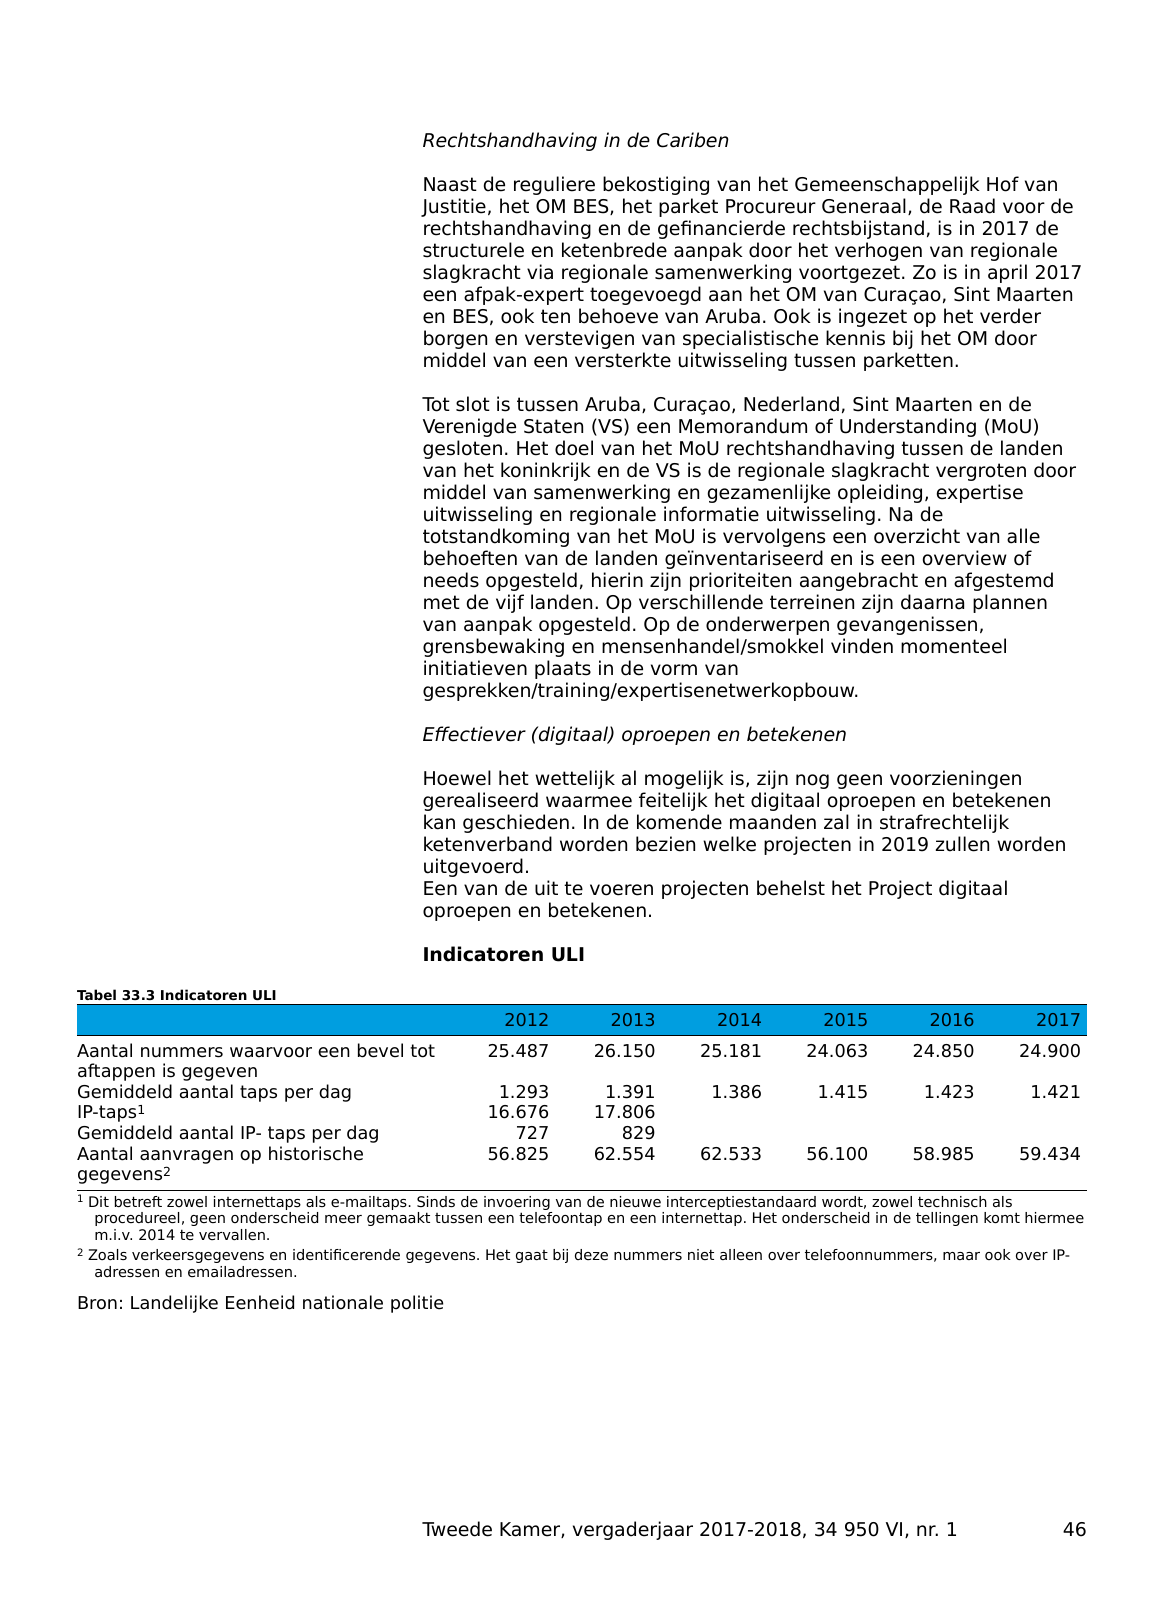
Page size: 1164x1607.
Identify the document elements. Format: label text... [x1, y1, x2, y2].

table_cell 24.900 [980, 1036, 1087, 1082]
table_cell 24.063 [768, 1036, 874, 1082]
table_cell [980, 1103, 1087, 1123]
subtitle Effectiever (digitaal) oproepen en betekenen [422, 724, 1087, 746]
table_cell 2015 [768, 1005, 874, 1035]
table_cell 17.806 [555, 1103, 661, 1123]
table_cell Gemiddeld aantal IP- taps per dag [77, 1123, 449, 1144]
table_cell 2013 [555, 1005, 661, 1035]
table_cell [77, 1005, 449, 1035]
table_cell 59.434 [980, 1144, 1087, 1189]
table_cell [874, 1103, 980, 1123]
subtitle Rechtshandhaving in de Cariben [422, 130, 1087, 152]
table_cell 1.293 [449, 1082, 555, 1102]
table_cell [980, 1123, 1087, 1144]
table_cell 25.181 [661, 1036, 768, 1082]
table_cell 2017 [980, 1005, 1087, 1035]
table_cell 1 Dit betreft zowel internettaps als e-mailtaps. Sinds de invoering van de nieuwe interceptiestandaard wordt, zowel technisch als procedureel, geen onderscheid meer gemaakt tussen een telefoontap en een internettap. Het onderscheid in de tellingen komt hiermee m.i.v. 2014 te vervallen. 2 Zoals verkeersgegevens en identificerende gegevens. Het gaat bij deze nummers niet alleen over telefoonnummers, maar ook over IP-adressen en emailadressen. Bron: Landelijke Eenheid nationale politie [77, 1191, 1087, 1313]
table_cell [768, 1103, 874, 1123]
table_cell 24.850 [874, 1036, 980, 1082]
subtitle Indicatoren ULI [422, 944, 1087, 966]
table_cell 727 [449, 1123, 555, 1144]
table_cell 56.825 [449, 1144, 555, 1189]
table_cell 26.150 [555, 1036, 661, 1082]
table_cell Aantal nummers waarvoor een bevel tot aftappen is gegeven [77, 1036, 449, 1082]
text Hoewel het wettelijk al mogelijk is, zijn nog geen voorzieningen gerealiseerd waarmee feitelijk het digitaal oproepen en betekenen kan geschieden. In de komende maanden zal in strafrechtelijk ketenverband worden bezien welke projecten in 2019 zullen worden uitgevoerd. [422, 768, 1087, 878]
table_cell 1.391 [555, 1082, 661, 1102]
table_cell [768, 1123, 874, 1144]
table_cell 1.386 [661, 1082, 768, 1102]
table_cell 62.554 [555, 1144, 661, 1189]
table_cell 2014 [661, 1005, 768, 1035]
table_cell 1.423 [874, 1082, 980, 1102]
text Naast de reguliere bekostiging van het Gemeenschappelijk Hof van Justitie, het OM BES, het parket Procureur Generaal, de Raad voor de rechtshandhaving en de gefinancierde rechtsbijstand, is in 2017 de structurele en ketenbrede aanpak door het verhogen van regionale slagkracht via regionale samenwerking voortgezet. Zo is in april 2017 een afpak-expert toegevoegd aan het OM van Curaçao, Sint Maarten en BES, ook ten behoeve van Aruba. Ook is ingezet op het verder borgen en verstevigen van specialistische kennis bij het OM door middel van een versterkte uitwisseling tussen parketten. [422, 174, 1087, 372]
table_cell Aantal aanvragen op historische gegevens2 [77, 1144, 449, 1189]
table_cell 1.415 [768, 1082, 874, 1102]
table_cell IP-taps1 [77, 1103, 449, 1123]
table_cell 2012 [449, 1005, 555, 1035]
table_header Tabel 33.3 Indicatoren ULI [77, 988, 1087, 1004]
text Tot slot is tussen Aruba, Curaçao, Nederland, Sint Maarten en de Verenigde Staten (VS) een Memorandum of Understanding (MoU) gesloten. Het doel van het MoU rechtshandhaving tussen de landen van het koninkrijk en de VS is de regionale slagkracht vergroten door middel van samenwerking en gezamenlijke opleiding, expertise uitwisseling en regionale informatie uitwisseling. Na de totstandkoming van het MoU is vervolgens een overzicht van alle behoeften van de landen geïnventariseerd en is een overview of needs opgesteld, hierin zijn prioriteiten aangebracht en afgestemd met de vijf landen. Op verschillende terreinen zijn daarna plannen van aanpak opgesteld. Op de onderwerpen gevangenissen, grensbewaking en mensenhandel/smokkel vinden momenteel initiatieven plaats in de vorm van gesprekken/training/expertisenetwerkopbouw. [422, 394, 1087, 702]
table_cell 829 [555, 1123, 661, 1144]
table_cell [661, 1103, 768, 1123]
table_cell [661, 1123, 768, 1144]
table_cell [874, 1123, 980, 1144]
table_cell 56.100 [768, 1144, 874, 1189]
table_cell Gemiddeld aantal taps per dag [77, 1082, 449, 1102]
table_cell 1.421 [980, 1082, 1087, 1102]
table_cell 2016 [874, 1005, 980, 1035]
table_cell 58.985 [874, 1144, 980, 1189]
text Een van de uit te voeren projecten behelst het Project digitaal oproepen en betekenen. [422, 878, 1087, 922]
table_cell 25.487 [449, 1036, 555, 1082]
table_cell 62.533 [661, 1144, 768, 1189]
table_cell 16.676 [449, 1103, 555, 1123]
